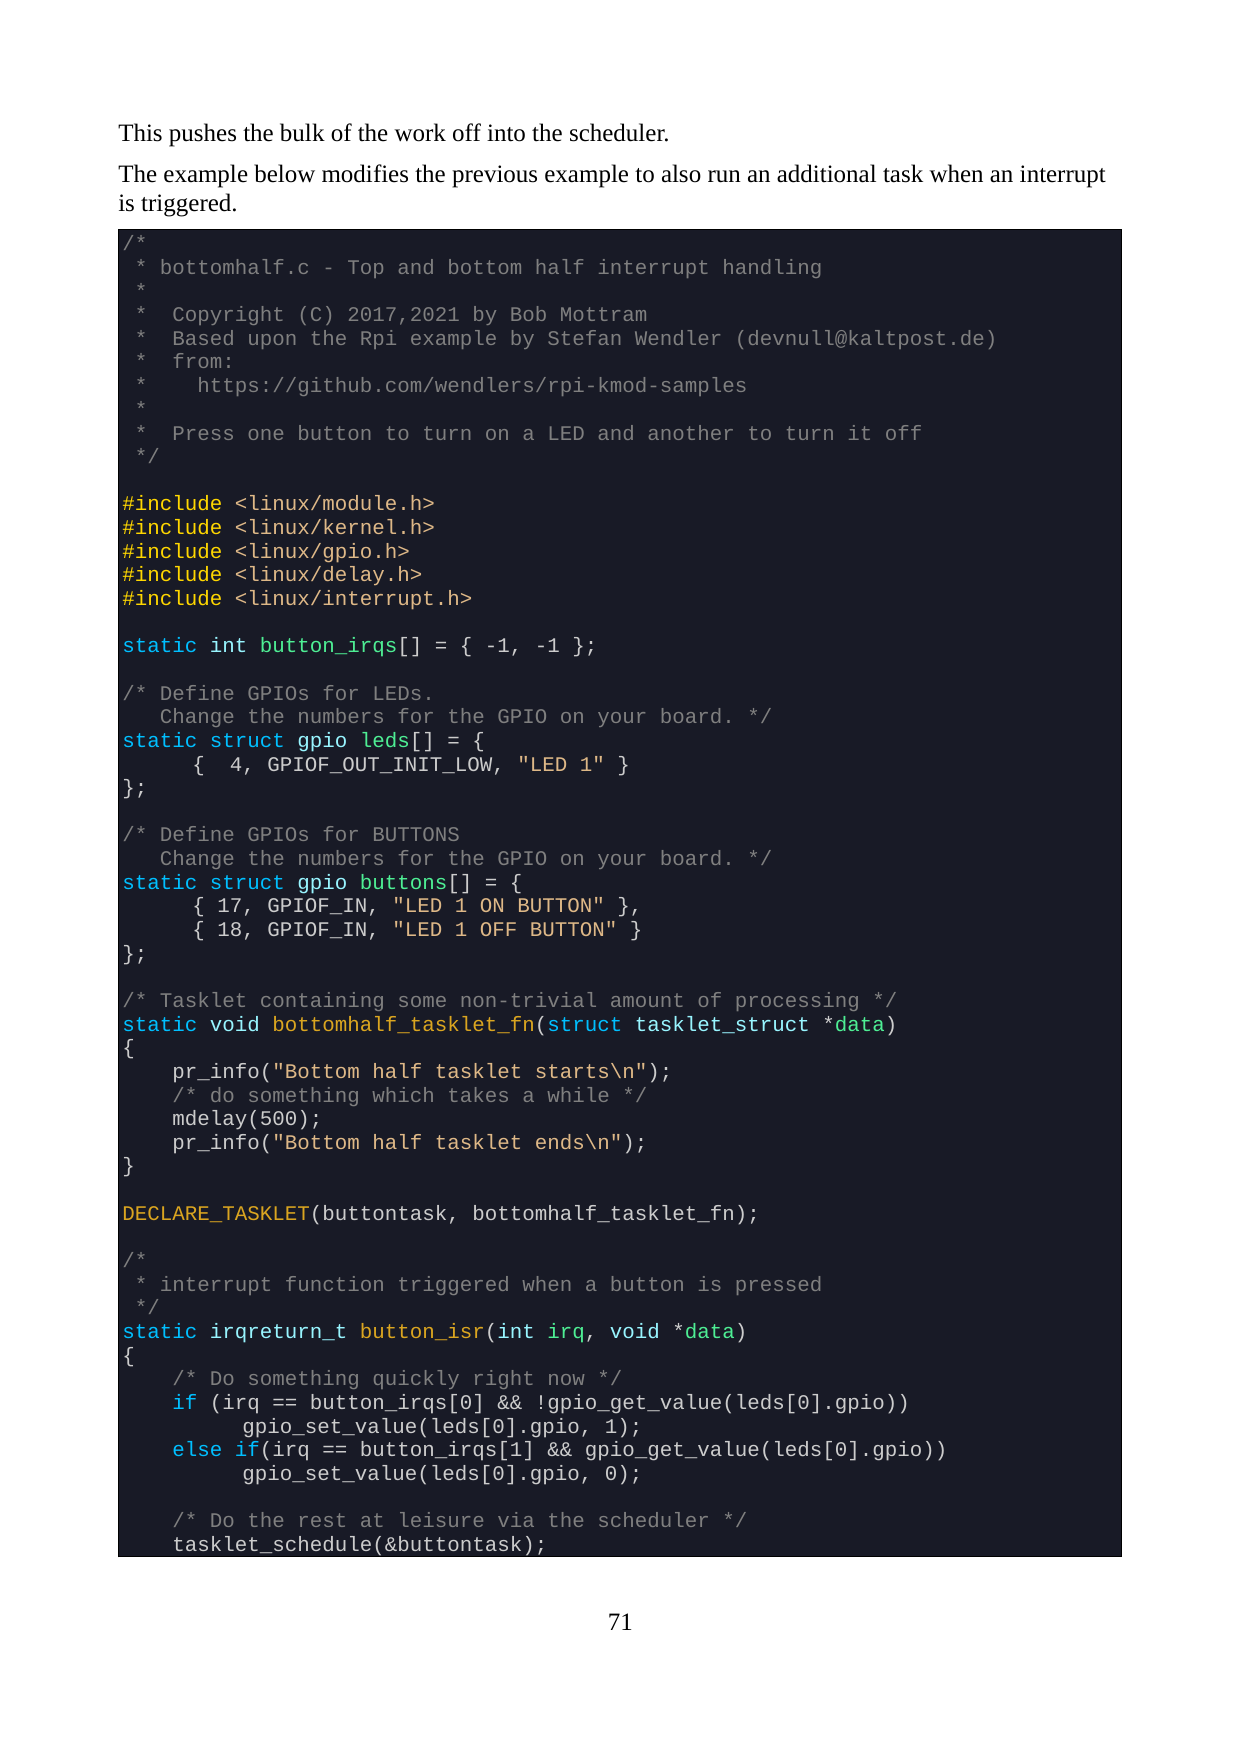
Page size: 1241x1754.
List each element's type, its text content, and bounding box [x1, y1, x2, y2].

text * interrupt function triggered when a button is pressed [119, 1270, 1121, 1293]
text if (irq == button_irqs[0] && !gpio_get_value(leds[0].gpio)) [119, 1388, 1121, 1412]
text static int button_irqs[] = { -1, -1 }; [119, 631, 1121, 655]
text { 4, GPIOF_OUT_INIT_LOW, "LED 1" } [119, 749, 1121, 773]
text /* [119, 230, 1121, 253]
text DECLARE_TASKLET(buttontask, bottomhalf_tasklet_fn); [119, 1199, 1121, 1222]
text * [119, 277, 1121, 300]
text #include <linux/delay.h> [119, 560, 1121, 584]
text { [119, 1341, 1121, 1364]
text */ [119, 1293, 1121, 1317]
text pr_info("Bottom half tasklet ends\n"); [119, 1128, 1121, 1152]
text pr_info("Bottom half tasklet starts\n"); [119, 1057, 1121, 1081]
text } [119, 1152, 1121, 1175]
text */ [119, 442, 1121, 466]
text * https://github.com/wendlers/rpi-kmod-samples [119, 371, 1121, 395]
text #include <linux/gpio.h> [119, 537, 1121, 560]
text { 17, GPIOF_IN, "LED 1 ON BUTTON" }, [119, 891, 1121, 915]
text /* Define GPIOs for LEDs. [119, 679, 1121, 702]
text /* Do something quickly right now */ [119, 1364, 1121, 1388]
text * from: [119, 348, 1121, 371]
text mdelay(500); [119, 1104, 1121, 1128]
text * [119, 395, 1121, 418]
text This pushes the bulk of the work off into the scheduler. [118, 118, 1122, 147]
text { [119, 1033, 1121, 1057]
text }; [119, 773, 1121, 797]
text /* Tasklet containing some non-trivial amount of processing */ [119, 986, 1121, 1010]
text #include <linux/kernel.h> [119, 513, 1121, 537]
text else if(irq == button_irqs[1] && gpio_get_value(leds[0].gpio)) [119, 1435, 1121, 1459]
text static irqreturn_t button_isr(int irq, void *data) [119, 1317, 1121, 1341]
text #include <linux/module.h> [119, 489, 1121, 513]
text * bottomhalf.c - Top and bottom half interrupt handling [119, 253, 1121, 277]
text #include <linux/interrupt.h> [119, 584, 1121, 608]
text * Press one button to turn on a LED and another to turn it off [119, 418, 1121, 442]
text /* [119, 1246, 1121, 1270]
text Change the numbers for the GPIO on your board. */ [119, 702, 1121, 726]
text static void bottomhalf_tasklet_fn(struct tasklet_struct *data) [119, 1010, 1121, 1033]
text /* Do the rest at leisure via the scheduler */ [119, 1506, 1121, 1530]
text tasklet_schedule(&buttontask); [119, 1530, 1121, 1556]
text static struct gpio leds[] = { [119, 726, 1121, 749]
text Change the numbers for the GPIO on your board. */ [119, 844, 1121, 868]
text /* Define GPIOs for BUTTONS [119, 821, 1121, 844]
text gpio_set_value(leds[0].gpio, 0); [119, 1459, 1121, 1483]
text /* do something which takes a while */ [119, 1081, 1121, 1104]
text static struct gpio buttons[] = { [119, 868, 1121, 891]
text * Copyright (C) 2017,2021 by Bob Mottram [119, 300, 1121, 324]
text * Based upon the Rpi example by Stefan Wendler (devnull@kaltpost.de) [119, 324, 1121, 348]
text }; [119, 939, 1121, 962]
text gpio_set_value(leds[0].gpio, 1); [119, 1412, 1121, 1435]
text { 18, GPIOF_IN, "LED 1 OFF BUTTON" } [119, 915, 1121, 939]
text The example below modifies the previous example to also run an additional task when an interrupt is triggered. [118, 159, 1122, 217]
